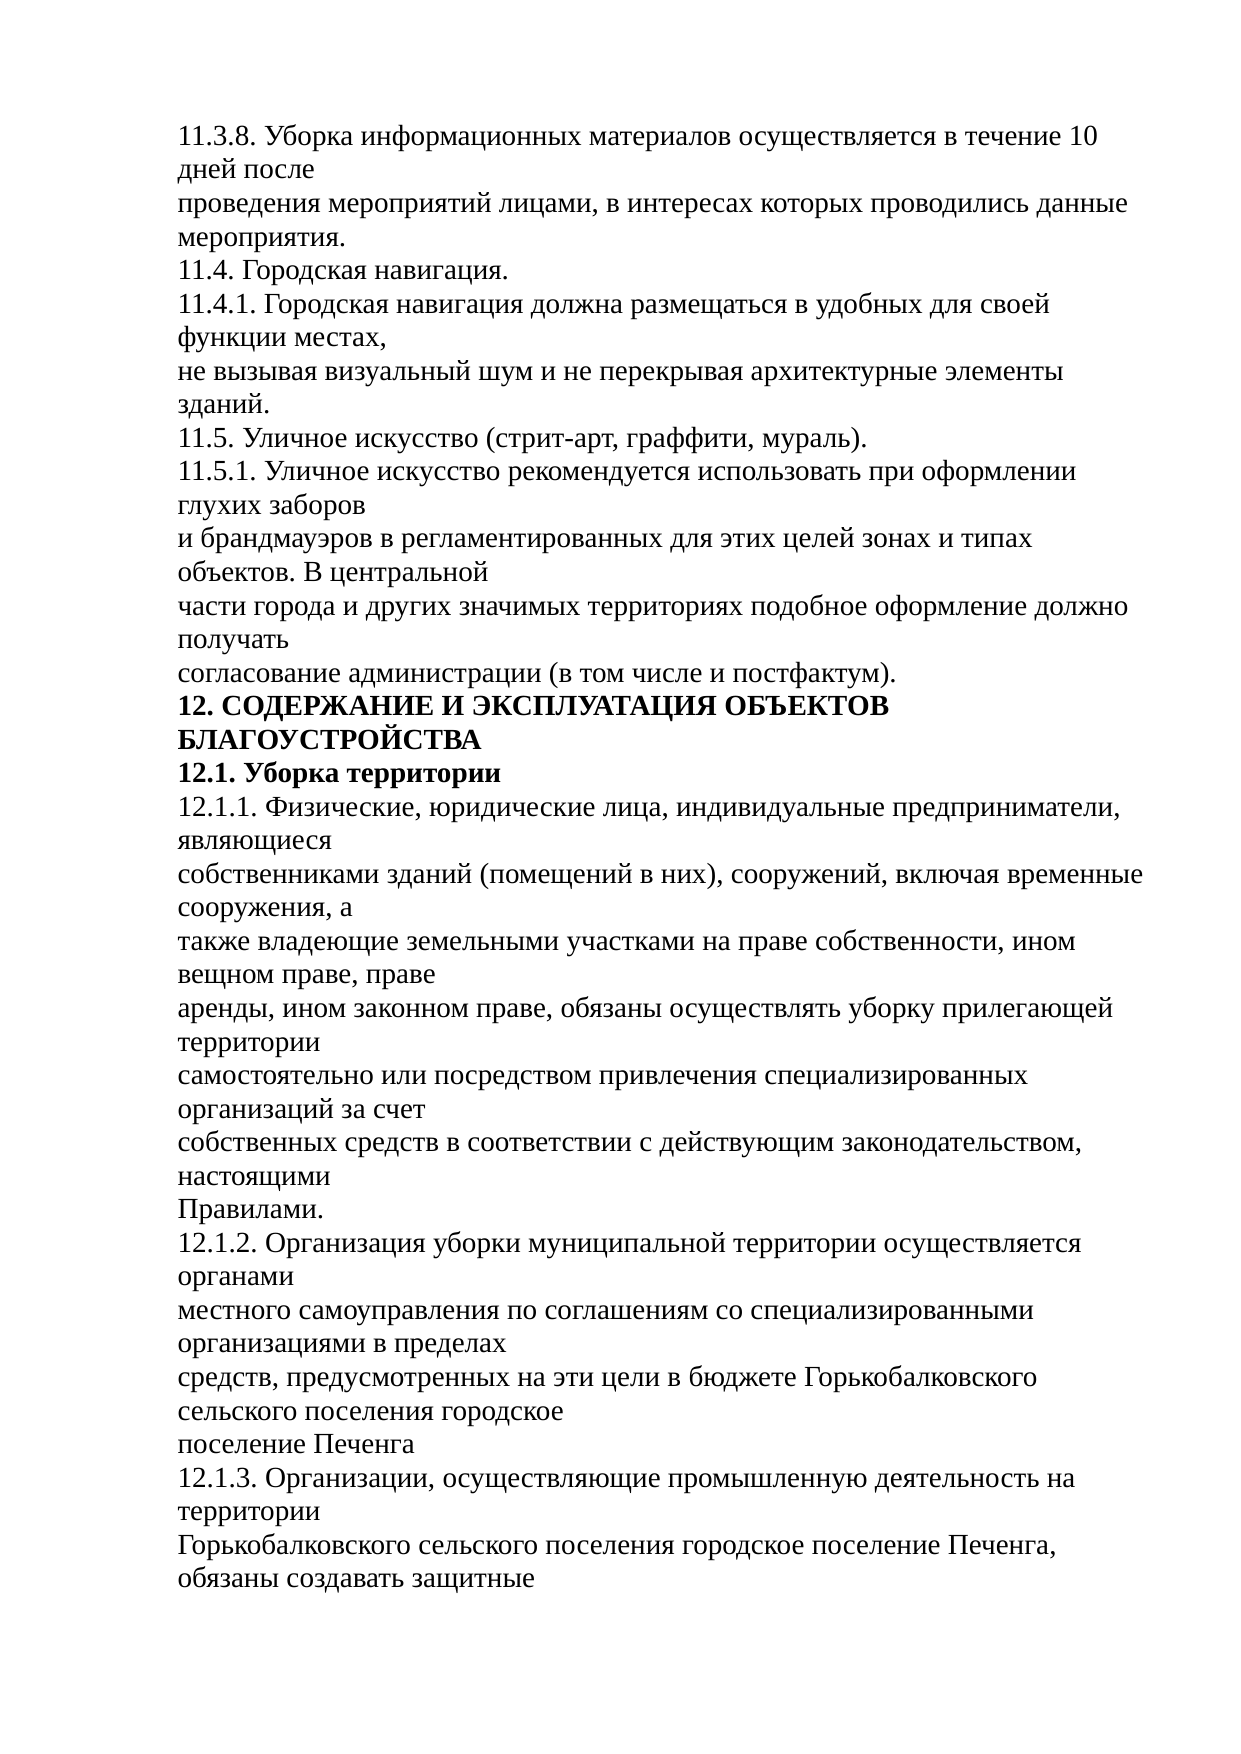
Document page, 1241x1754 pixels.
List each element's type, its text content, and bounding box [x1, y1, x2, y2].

text 11.5.1. Уличное искусство рекомендуется использовать при оформлении глухих заборов [177, 453, 1152, 521]
text и брандмауэров в регламентированных для этих целей зонах и типах объектов. В центральной [177, 521, 1152, 588]
text также владеющие земельными участками на праве собственности, ином вещном праве, праве [177, 923, 1152, 990]
text 12.1.2. Организация уборки муниципальной территории осуществляется органами [177, 1225, 1152, 1292]
text собственниками зданий (помещений в них), сооружений, включая временные сооружения, а [177, 856, 1152, 923]
text 12. СОДЕРЖАНИЕ И ЭКСПЛУАТАЦИЯ ОБЪЕКТОВ БЛАГОУСТРОЙСТВА [177, 688, 1152, 755]
text Правилами. [177, 1191, 1152, 1225]
text средств, предусмотренных на эти цели в бюджете Горькобалковского сельского поселения городское [177, 1359, 1152, 1426]
text согласование администрации (в том числе и постфактум). [177, 655, 1152, 688]
text аренды, ином законном праве, обязаны осуществлять уборку прилегающей территории [177, 990, 1152, 1057]
text 11.4. Городская навигация. [177, 252, 1152, 286]
text части города и других значимых территориях подобное оформление должно получать [177, 588, 1152, 655]
text 12.1. Уборка территории [177, 755, 1152, 789]
text Горькобалковского сельского поселения городское поселение Печенга, обязаны создавать защитные [177, 1527, 1152, 1594]
text 11.5. Уличное искусство (стрит-арт, граффити, мураль). [177, 420, 1152, 453]
text 12.1.1. Физические, юридические лица, индивидуальные предприниматели, являющиеся [177, 789, 1152, 856]
text 12.1.3. Организации, осуществляющие промышленную деятельность на территории [177, 1460, 1152, 1527]
text 11.4.1. Городская навигация должна размещаться в удобных для своей функции местах, [177, 286, 1152, 353]
text не вызывая визуальный шум и не перекрывая архитектурные элементы зданий. [177, 353, 1152, 420]
text поселение Печенга [177, 1426, 1152, 1460]
text 11.3.8. Уборка информационных материалов осуществляется в течение 10 дней после [177, 118, 1152, 185]
text проведения мероприятий лицами, в интересах которых проводились данные мероприятия. [177, 185, 1152, 252]
text собственных средств в соответствии с действующим законодательством, настоящими [177, 1124, 1152, 1191]
text местного самоуправления по соглашениям со специализированными организациями в пределах [177, 1292, 1152, 1359]
text самостоятельно или посредством привлечения специализированных организаций за счет [177, 1057, 1152, 1124]
